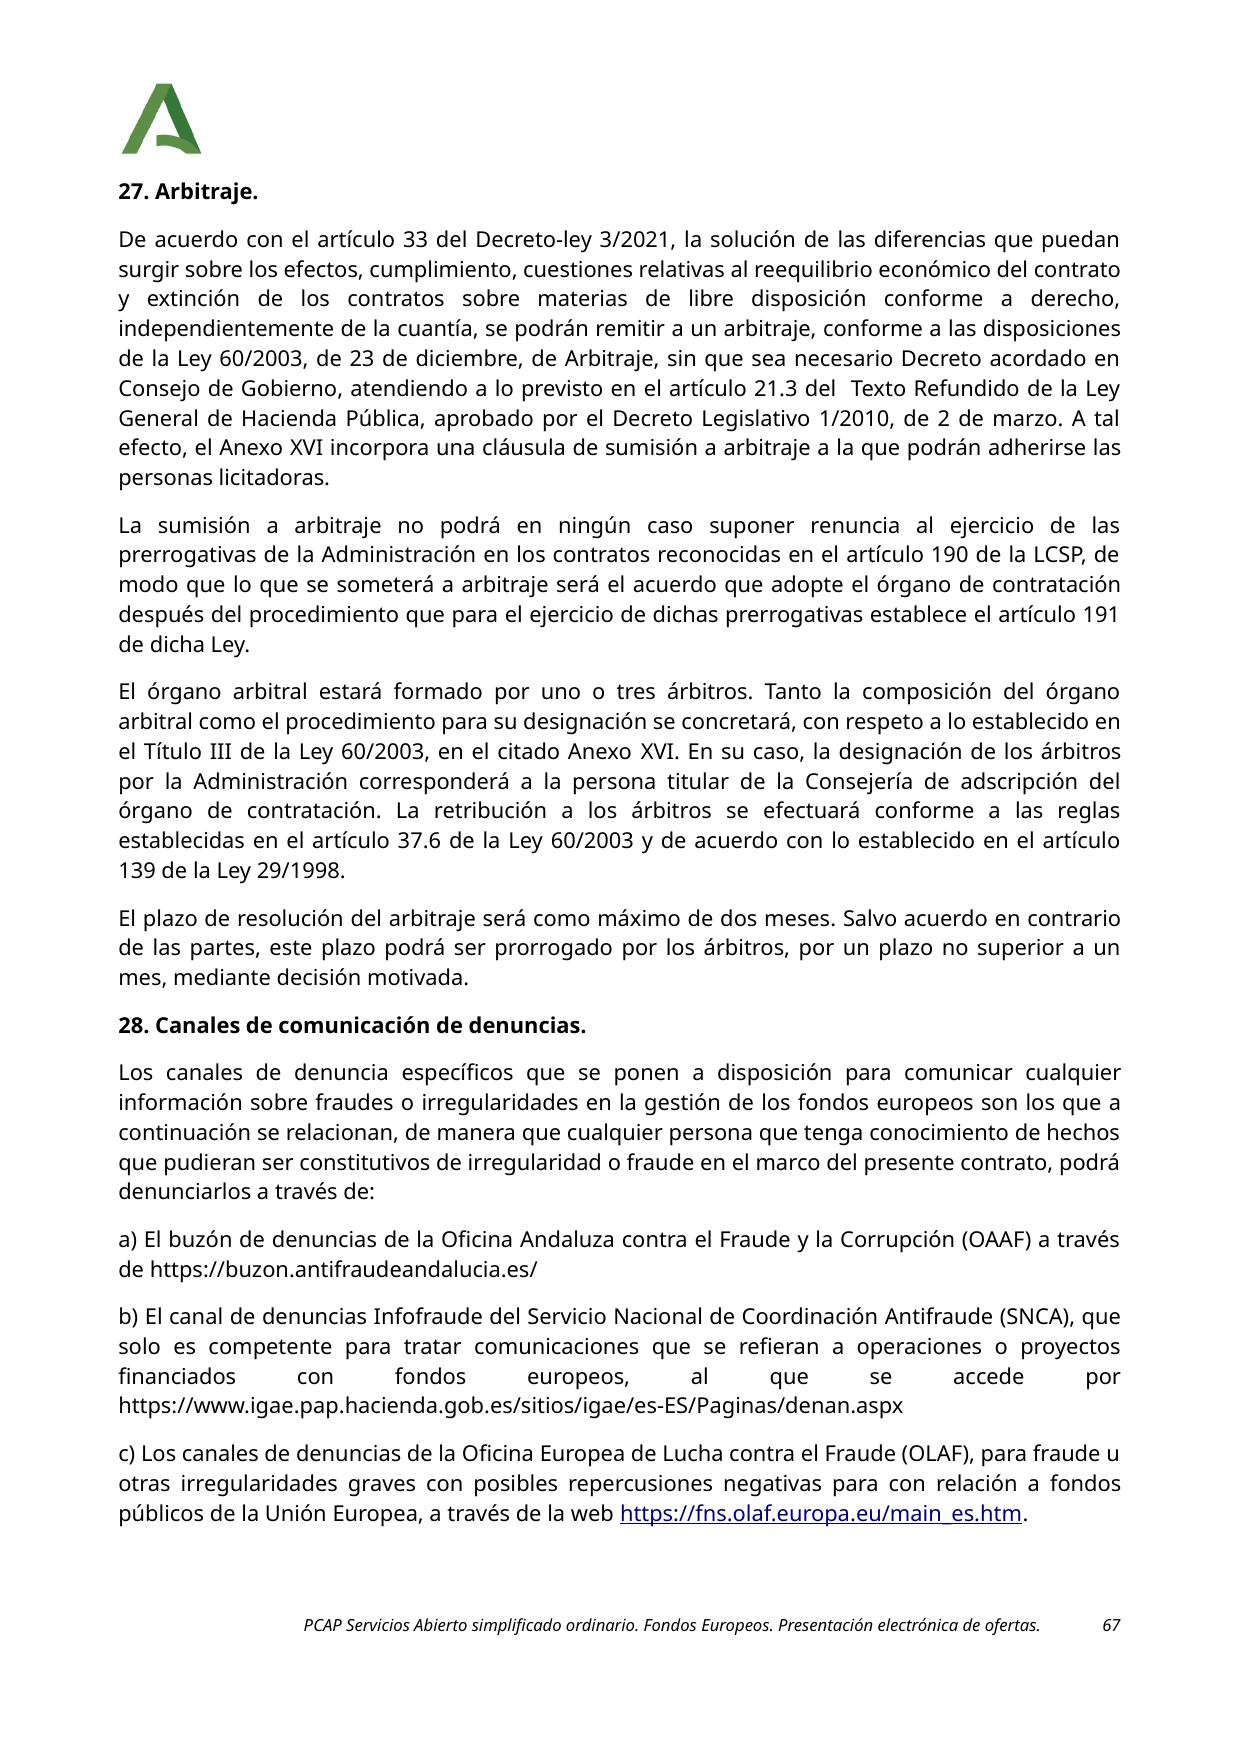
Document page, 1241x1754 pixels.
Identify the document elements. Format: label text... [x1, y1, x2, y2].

text Los canales de denuncia específicos que se ponen a disposición para comunicar cualquier información sobre fraudes o irregularidades en la gestión de los fondos europeos son los que a continuación se relacionan, de manera que cualquier persona que tenga conocimiento de hechos que pudieran ser constitutivos de irregularidad o fraude en el marco del presente contrato, podrá denunciarlos a través de: [118, 1057, 1122, 1206]
text c) Los canales de denuncias de la Oficina Europea de Lucha contra el Fraude (OLAF), para fraude u otras irregularidades graves con posibles repercusiones negativas para con relación a fondos públicos de la Unión Europea, a través de la web https://fns.olaf.europa.eu/main_es.htm. [118, 1438, 1122, 1527]
text El plazo de resolución del arbitraje será como máximo de dos meses. Salvo acuerdo en contrario de las partes, este plazo podrá ser prorrogado por los árbitros, por un plazo no superior a un mes, mediante decisión motivada. [118, 903, 1122, 992]
text La sumisión a arbitraje no podrá en ningún caso suponer renuncia al ejercicio de las prerrogativas de la Administración en los contratos reconocidas en el artículo 190 de la LCSP, de modo que lo que se someterá a arbitraje será el acuerdo que adopte el órgano de contratación después del procedimiento que para el ejercicio de dichas prerrogativas establece el artículo 191 de dicha Ley. [118, 510, 1122, 659]
text De acuerdo con el artículo 33 del Decreto-ley 3/2021, la solución de las diferencias que puedan surgir sobre los efectos, cumplimiento, cuestiones relativas al reequilibrio económico del contrato y extinción de los contratos sobre materias de libre disposición conforme a derecho, independientemente de la cuantía, se podrán remitir a un arbitraje, conforme a las disposiciones de la Ley 60/2003, de 23 de diciembre, de Arbitraje, sin que sea necesario Decreto acordado en Consejo de Gobierno, atendiendo a lo previsto en el artículo 21.3 del Texto Refundido de la Ley General de Hacienda Pública, aprobado por el Decreto Legislativo 1/2010, de 2 de marzo. A tal efecto, el Anexo XVI incorpora una cláusula de sumisión a arbitraje a la que podrán adherirse las personas licitadoras. [118, 224, 1122, 492]
text El órgano arbitral estará formado por uno o tres árbitros. Tanto la composición del órgano arbitral como el procedimiento para su designación se concretará, con respeto a lo establecido en el Título III de la Ley 60/2003, en el citado Anexo XVI. En su caso, la designación de los árbitros por la Administración corresponderá a la persona titular de la Consejería de adscripción del órgano de contratación. La retribución a los árbitros se efectuará conforme a las reglas establecidas en el artículo 37.6 de la Ley 60/2003 y de acuerdo con lo establecido en el artículo 139 de la Ley 29/1998. [118, 676, 1122, 885]
text b) El canal de denuncias Infofraude del Servicio Nacional de Coordinación Antifraude (SNCA), que solo es competente para tratar comunicaciones que se refieran a operaciones o proyectos financiados con fondos europeos, al que se accede por https://www.igae.pap.hacienda.gob.es/sitios/igae/es-ES/Paginas/denan.aspx [118, 1301, 1122, 1420]
text a) El buzón de denuncias de la Oficina Andaluza contra el Fraude y la Corrupción (OAAF) a través de https://buzon.antifraudeandalucia.es/ [118, 1224, 1122, 1283]
subtitle 28. Canales de comunicación de denuncias. [118, 1010, 1122, 1039]
picture [117, 79, 206, 158]
subtitle 27. Arbitraje. [118, 176, 1122, 206]
